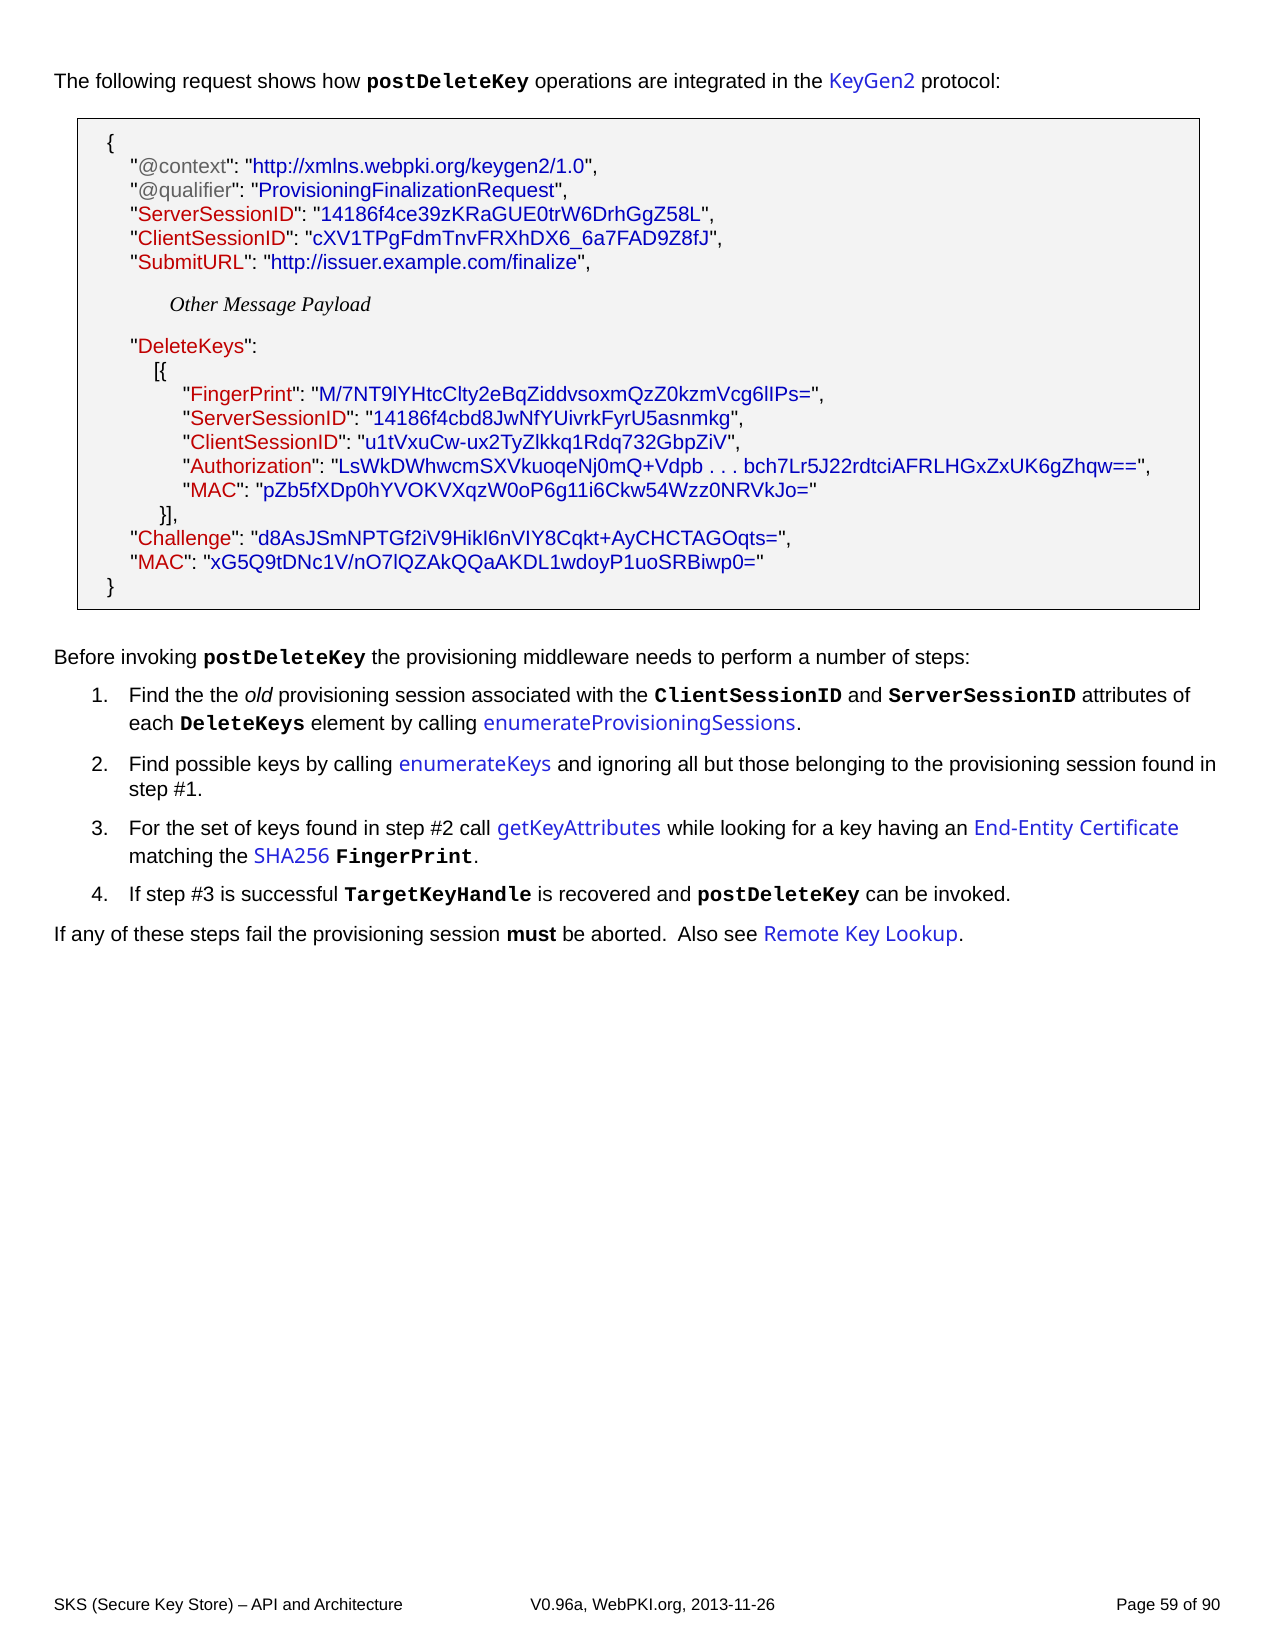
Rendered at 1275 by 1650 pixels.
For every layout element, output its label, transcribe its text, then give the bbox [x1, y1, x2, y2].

list Find possible keys by calling enumerateKeys and ignoring all but those belonging to the provisioning session found in step #1. [91, 749, 1221, 801]
text The following request shows how postDeleteKey operations are integrated in the KeyGen2 protocol: [54, 66, 1221, 118]
list For the set of keys found in step #2 call getKeyAttributes while looking for a key having an End-Entity Certificate matching the SHA256 FingerPrint. [91, 813, 1221, 870]
table_header { "@context": "http://xmlns.webpki.org/keygen2/1.0", "@qualifier": "ProvisioningFinalizationRequest", "ServerSessionID": "14186f4ce39zKRaGUE0trW6DrhGgZ58L", "ClientSessionID": "cXV1TPgFdmTnvFRXhDX6_6a7FAD9Z8fJ", "SubmitURL": "http://issuer.example.com/finalize", Other Message Payload "DeleteKeys": [{ "FingerPrint": "M/7NT9lYHtcClty2eBqZiddvsoxmQzZ0kzmVcg6lIPs=", "ServerSessionID": "14186f4cbd8JwNfYUivrkFyrU5asnmkg", "ClientSessionID": "u1tVxuCw-ux2TyZlkkq1Rdq732GbpZiV", "Authorization": "LsWkDWhwcmSXVkuoqeNj0mQ+Vdpb . . . bch7Lr5J22rdtciAFRLHGxZxUK6gZhqw==", "MAC": "pZb5fXDp0hYVOKVXqzW0oP6g11i6Ckw54Wzz0NRVkJo=" }], "Challenge": "d8AsJSmNPTGf2iV9HikI6nVIY8Cqkt+AyCHCTAGOqts=", "MAC": "xG5Q9tDNc1V/nO7lQZAkQQaAKDL1wdoyP1uoSRBiwp0=" } [78, 119, 1199, 609]
text Before invoking postDeleteKey the provisioning middleware needs to perform a number of steps: [54, 645, 1221, 671]
list Find the the old provisioning session associated with the ClientSessionID and ServerSessionID attributes of each DeleteKeys element by calling enumerateProvisioningSessions. [91, 683, 1221, 737]
list If step #3 is successful TargetKeyHandle is recovered and postDeleteKey can be invoked. [91, 882, 1221, 908]
text If any of these steps fail the provisioning session must be aborted. Also see Remote Key Lookup. [54, 919, 1221, 948]
